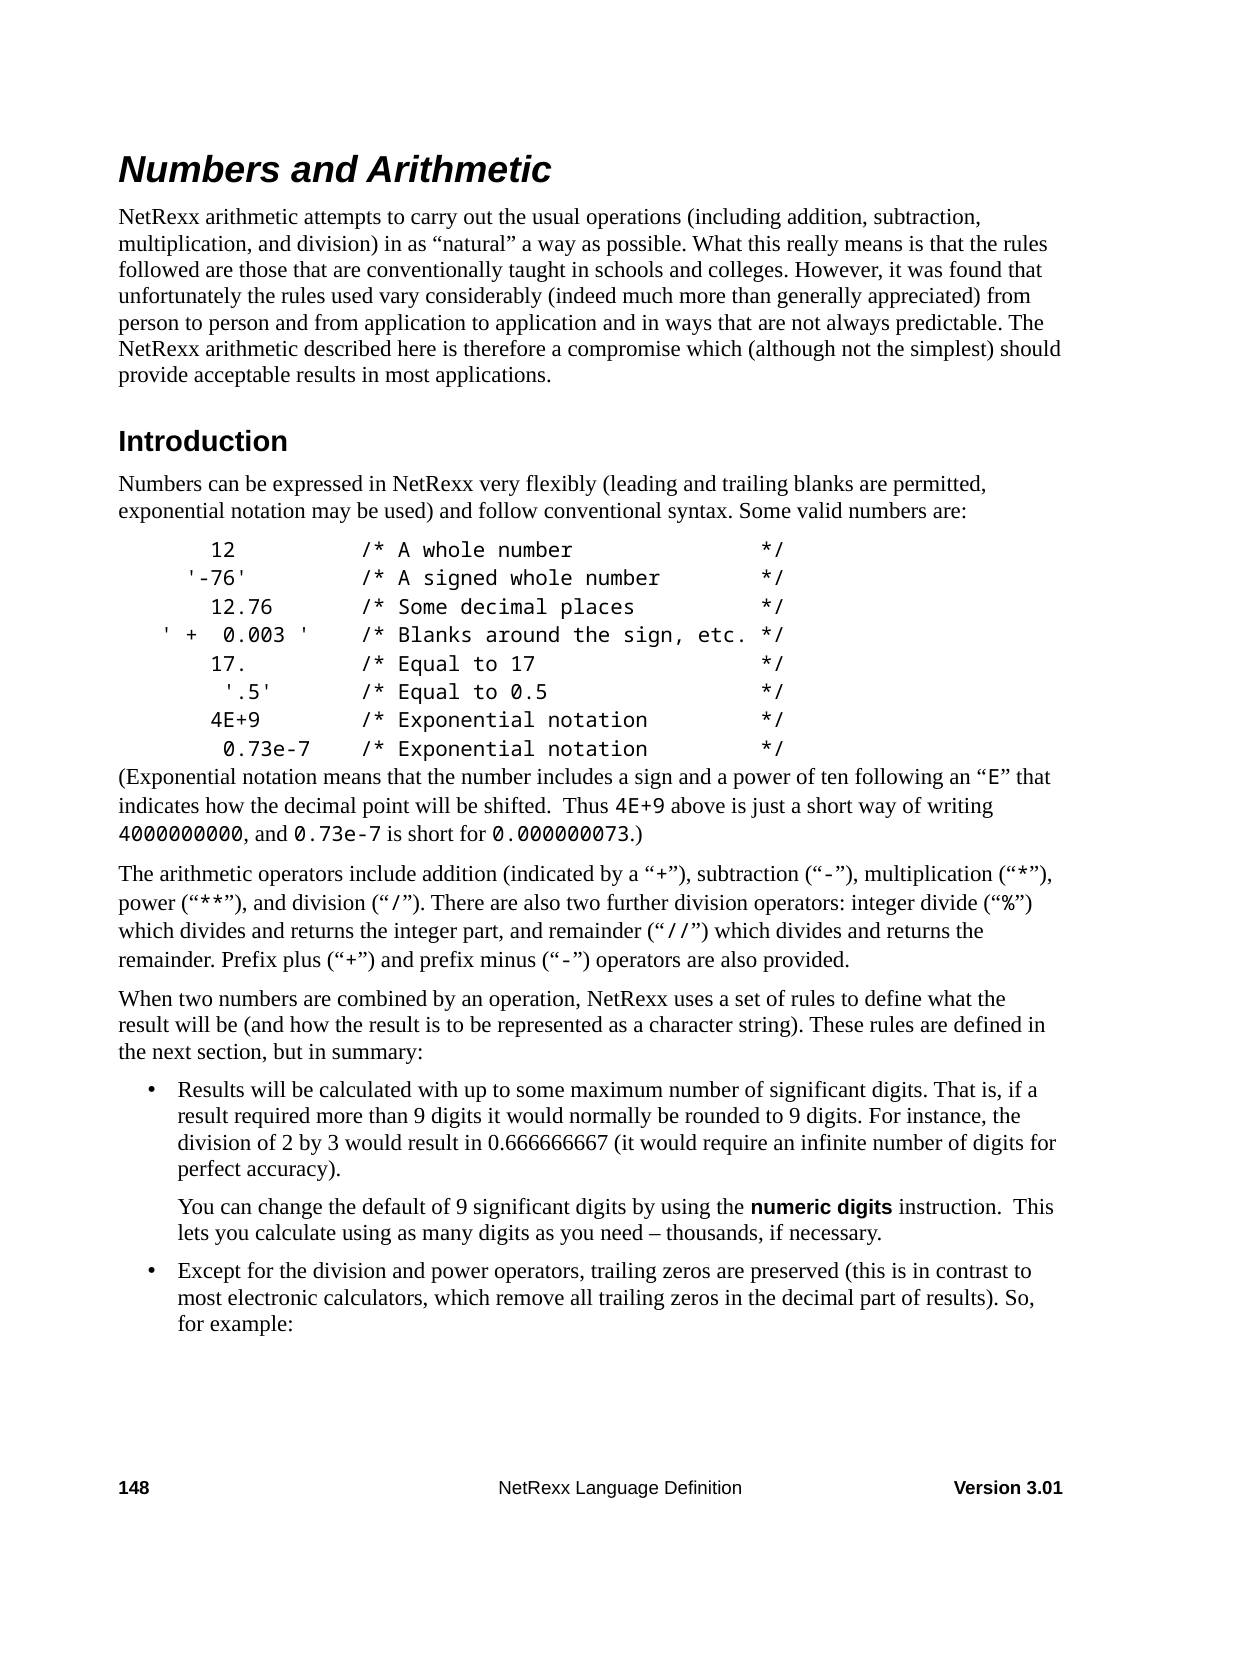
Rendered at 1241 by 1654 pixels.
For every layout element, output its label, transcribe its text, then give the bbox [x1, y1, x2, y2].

text NetRexx arithmetic attempts to carry out the usual operations (including addition, subtraction, multiplication, and division) in as “natural” a way as possible. What this really means is that the rules followed are those that are conventionally taught in schools and colleges. However, it was found that unfortunately the rules used vary considerably (indeed much more than generally appreciated) from person to person and from application to application and in ways that are not always predictable. The NetRexx arithmetic described here is therefore a compromise which (although not the simplest) should provide acceptable results in most applications. [118, 203, 1063, 388]
list You can change the default of 9 significant digits by using the numeric digits instruction. This lets you calculate using as many digits as you need – thousands, if necessary. [148, 1193, 1063, 1246]
text (Exponential notation means that the number includes a sign and a power of ten following an “E” that indicates how the decimal point will be shifted. Thus 4E+9 above is just a short way of writing 4000000000, and 0.73e-7 is short for 0.000000073.) [118, 762, 1063, 848]
text The arithmetic operators include addition (indicated by a “+”), subtraction (“-”), multiplication (“*”), power (“**”), and division (“/”). There are also two further division operators: integer divide (“%”) which divides and returns the integer part, and remainder (“//”) which divides and returns the remainder. Prefix plus (“+”) and prefix minus (“-”) operators are also provided. [118, 859, 1063, 973]
text 12 /* A whole number */ '-76' /* A signed whole number */ 12.76 /* Some decimal places */ ' + 0.003 ' /* Blanks around the sign, etc. */ 17. /* Equal to 17 */ '.5' /* Equal to 0.5 */ 4E+9 /* Exponential notation */ 0.73e-7 /* Exponential notation */ [148, 535, 1063, 762]
list Except for the division and power operators, trailing zeros are preserved (this is in contrast to most electronic calculators, which remove all trailing zeros in the decimal part of results). So, for example: [148, 1258, 1063, 1337]
text When two numbers are combined by an operation, NetRexx uses a set of rules to define what the result will be (and how the result is to be represented as a character string). These rules are defined in the next section, but in summary: [118, 985, 1063, 1064]
subtitle Numbers and Arithmetic [118, 148, 1063, 191]
list Results will be calculated with up to some maximum number of significant digits. That is, if a result required more than 9 digits it would normally be rounded to 9 digits. For instance, the division of 2 by 3 would result in 0.666666667 (it would require an infinite number of digits for perfect accuracy). [148, 1076, 1063, 1181]
subtitle Introduction [118, 424, 1063, 458]
text Numbers can be expressed in NetRexx very flexibly (leading and trailing blanks are permitted, exponential notation may be used) and follow conventional syntax. Some valid numbers are: [118, 471, 1063, 523]
